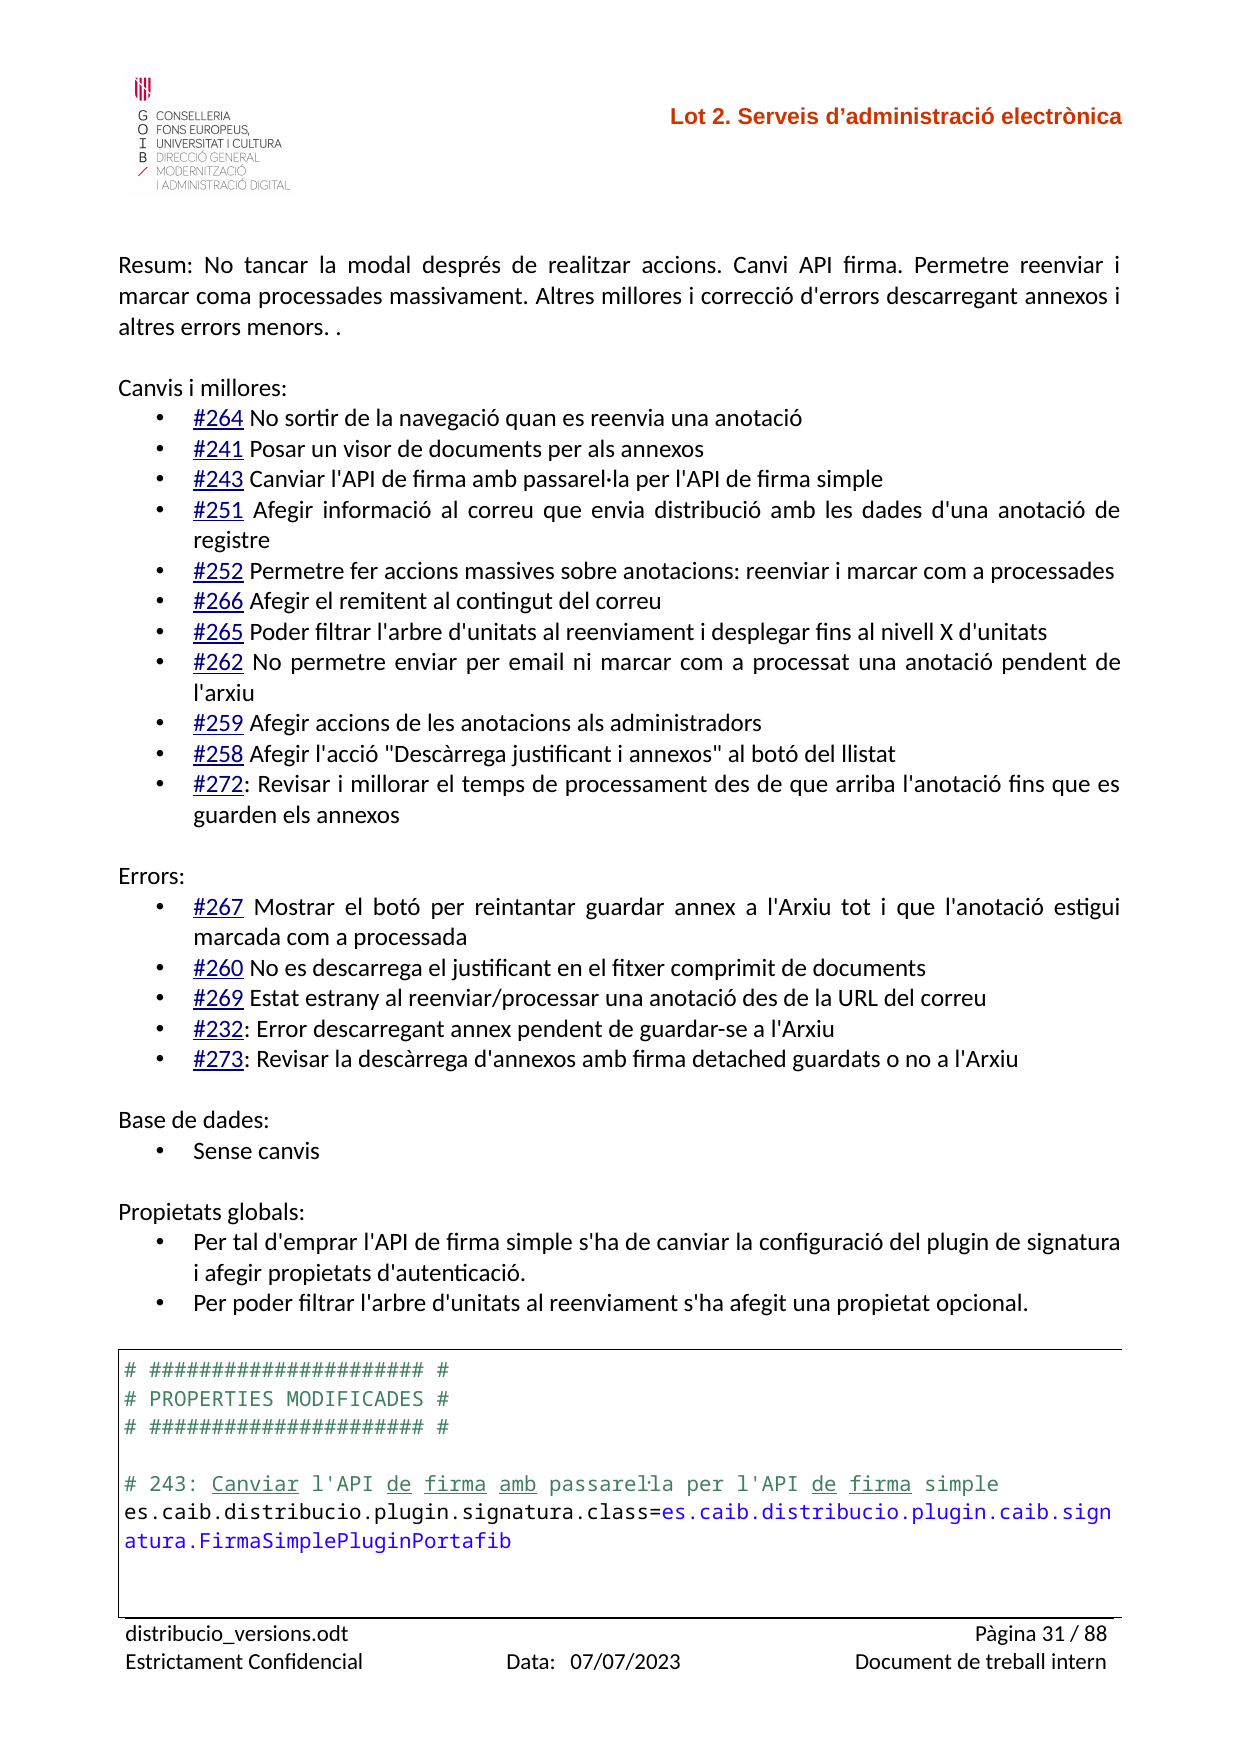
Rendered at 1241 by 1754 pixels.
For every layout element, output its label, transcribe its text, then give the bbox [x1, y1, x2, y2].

list #232: Error descarregant annex pendent de guardar-se a l'Arxiu [156, 1013, 1122, 1043]
text Errors: [118, 860, 1122, 891]
text Base de dades: [118, 1104, 1122, 1135]
list #258 Afegir l'acció "Descàrrega justificant i annexos" al botó del llistat [156, 738, 1122, 768]
picture [126, 70, 299, 197]
text Propietats globals: [118, 1196, 1122, 1226]
list Per tal d'emprar l'API de firma simple s'ha de canviar la configuració del plugin de signatura i afegir propietats d'autenticació. [156, 1226, 1122, 1287]
list #260 No es descarrega el justificant en el fitxer comprimit de documents [156, 952, 1122, 982]
list #264 No sortir de la navegació quan es reenvia una anotació [156, 402, 1122, 433]
list #267 Mostrar el botó per reintantar guardar annex a l'Arxiu tot i que l'anotació estigui marcada com a processada [156, 891, 1122, 952]
text Canvis i millores: [118, 372, 1122, 402]
list #262 No permetre enviar per email ni marcar com a processat una anotació pendent de l'arxiu [156, 646, 1122, 707]
list #241 Posar un visor de documents per als annexos [156, 433, 1122, 463]
list #259 Afegir accions de les anotacions als administradors [156, 707, 1122, 738]
list #272: Revisar i millorar el temps de processament des de que arriba l'anotació fins que es guarden els annexos [156, 768, 1122, 829]
list #269 Estat estrany al reenviar/processar una anotació des de la URL del correu [156, 982, 1122, 1013]
list Sense canvis [156, 1135, 1122, 1165]
list #266 Afegir el remitent al contingut del correu [156, 585, 1122, 616]
list #252 Permetre fer accions massives sobre anotacions: reenviar i marcar com a processades [156, 555, 1122, 585]
list #265 Poder filtrar l'arbre d'unitats al reenviament i desplegar fins al nivell X d'unitats [156, 616, 1122, 646]
text Resum: No tancar la modal després de realitzar accions. Canvi API firma. Permetre reenviar i marcar coma processades massivament. Altres millores i correcció d'errors descarregant annexos i altres errors menors. . [118, 250, 1122, 341]
list #251 Afegir informació al correu que envia distribució amb les dades d'una anotació de registre [156, 494, 1122, 555]
list Per poder filtrar l'arbre d'unitats al reenviament s'ha afegit una propietat opcional. [156, 1287, 1122, 1318]
list #273: Revisar la descàrrega d'annexos amb firma detached guardats o no a l'Arxiu [156, 1043, 1122, 1074]
table_header # ###################### # # PROPERTIES MODIFICADES # # ###################### # # 243: Canviar l'API de firma amb passarel·la per l'API de firma simple es.caib.distribucio.plugin.signatura.class=es.caib.distribucio.plugin.caib.signatura.FirmaSimplePluginPortafib [119, 1350, 1122, 1617]
list #243 Canviar l'API de firma amb passarel·la per l'API de firma simple [156, 463, 1122, 494]
